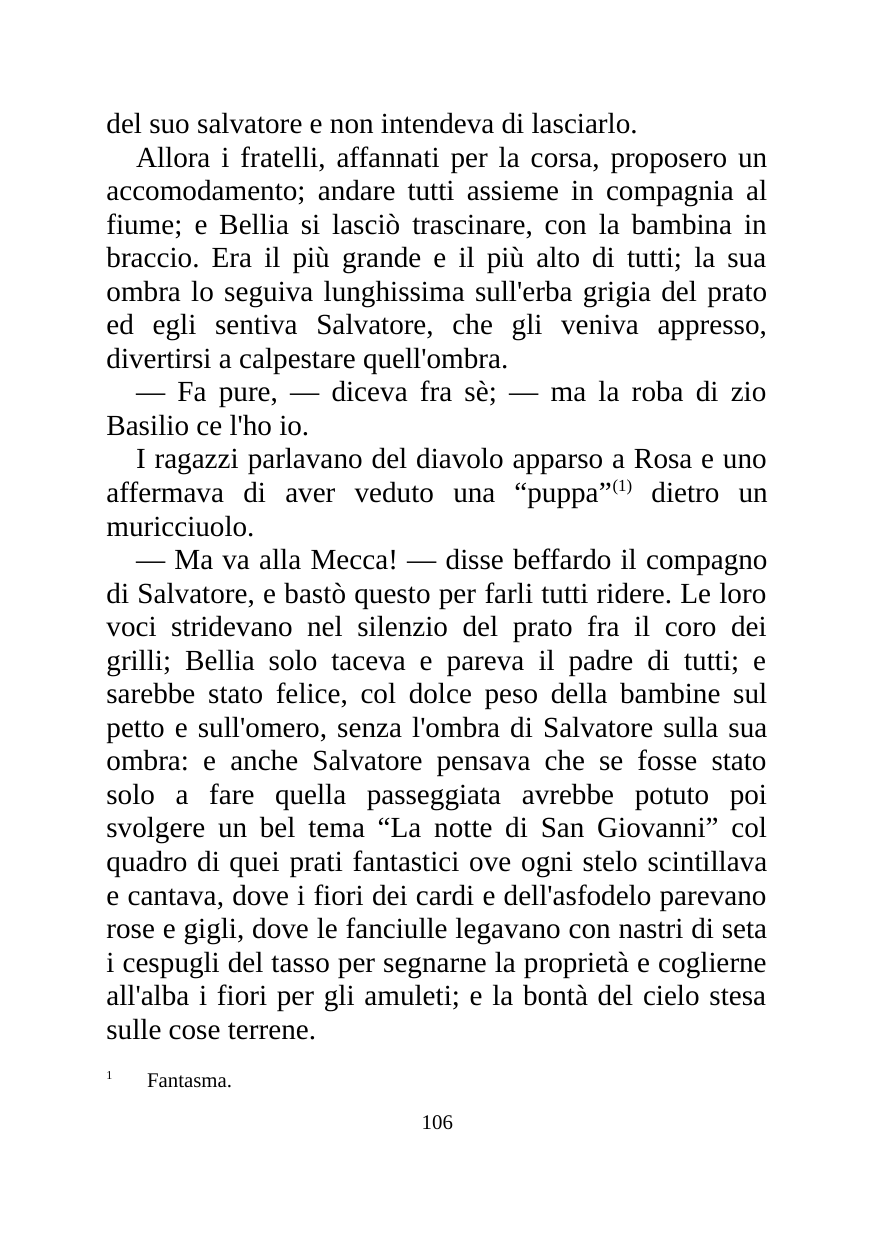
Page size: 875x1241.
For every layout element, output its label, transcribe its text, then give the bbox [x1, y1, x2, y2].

text del suo salvatore e non intendeva di lasciarlo. [106, 106, 768, 140]
text Fantasma. [106, 1068, 768, 1092]
text I ragazzi parlavano del diavolo apparso a Rosa e uno affermava di aver veduto una “puppa”() dietro un muricciuolo. [106, 442, 768, 542]
text Allora i fratelli, affannati per la corsa, proposero un accomodamento; andare tutti assieme in compagnia al fiume; e Bellia si lasciò trascinare, con la bambina in braccio. Era il più grande e il più alto di tutti; la sua ombra lo seguiva lunghissima sull'erba grigia del prato ed egli sentiva Salvatore, che gli veniva appresso, divertirsi a calpestare quell'ombra. [106, 140, 768, 374]
text — Ma va alla Mecca! — disse beffardo il compagno di Salvatore, e bastò questo per farli tutti ridere. Le loro voci stridevano nel silenzio del prato fra il coro dei grilli; Bellia solo taceva e pareva il padre di tutti; e sarebbe stato felice, col dolce peso della bambine sul petto e sull'omero, senza l'ombra di Salvatore sulla sua ombra: e anche Salvatore pensava che se fosse stato solo a fare quella passeggiata avrebbe potuto poi svolgere un bel tema “La notte di San Giovanni” col quadro di quei prati fantastici ove ogni stelo scintillava e cantava, dove i fiori dei cardi e dell'asfodelo parevano rose e gigli, dove le fanciulle legavano con nastri di seta i cespugli del tasso per segnarne la proprietà e coglierne all'alba i fiori per gli amuleti; e la bontà del cielo stesa sulle cose terrene. [106, 542, 768, 1045]
text — Fa pure, — diceva fra sè; — ma la roba di zio Basilio ce l'ho io. [106, 374, 768, 442]
